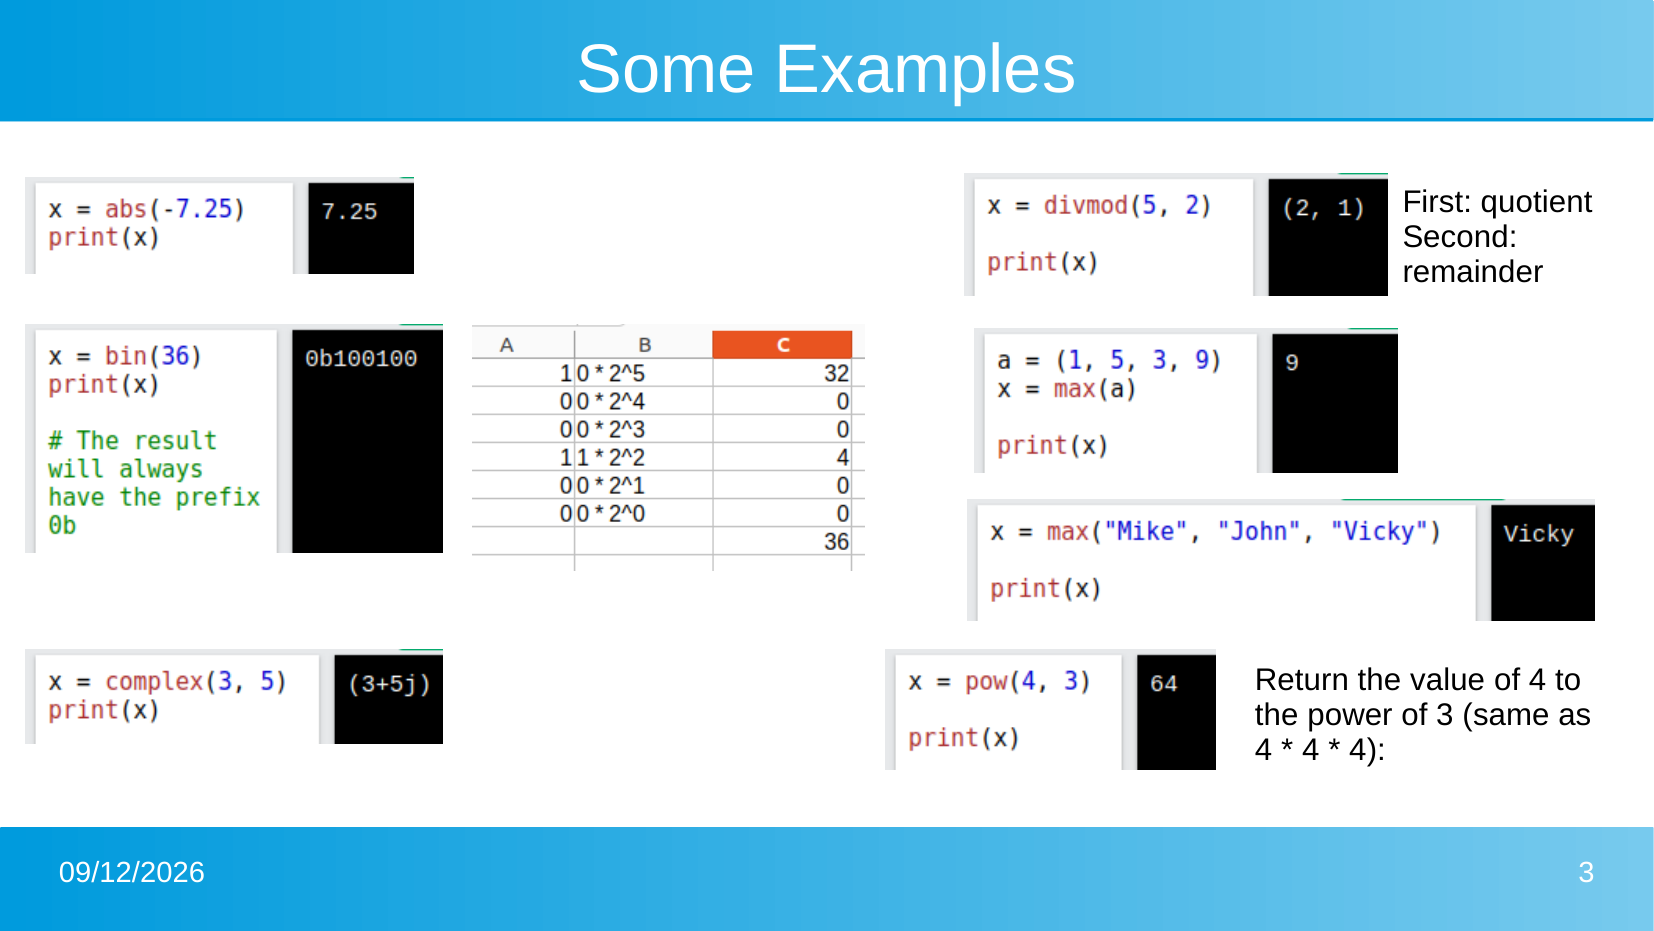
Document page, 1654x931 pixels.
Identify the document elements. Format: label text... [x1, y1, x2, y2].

picture [25, 324, 443, 553]
title Some Examples [59, 29, 1595, 108]
text_box Return the value of 4 to the power of 3 (same as 4 * 4 * 4): [1240, 655, 1625, 815]
picture [964, 173, 1388, 296]
picture [472, 324, 865, 571]
picture [974, 328, 1398, 473]
picture [25, 177, 414, 274]
picture [885, 649, 1216, 770]
picture [25, 649, 443, 744]
text_box First: quotient Second: remainder [1387, 177, 1625, 297]
picture [967, 499, 1595, 621]
